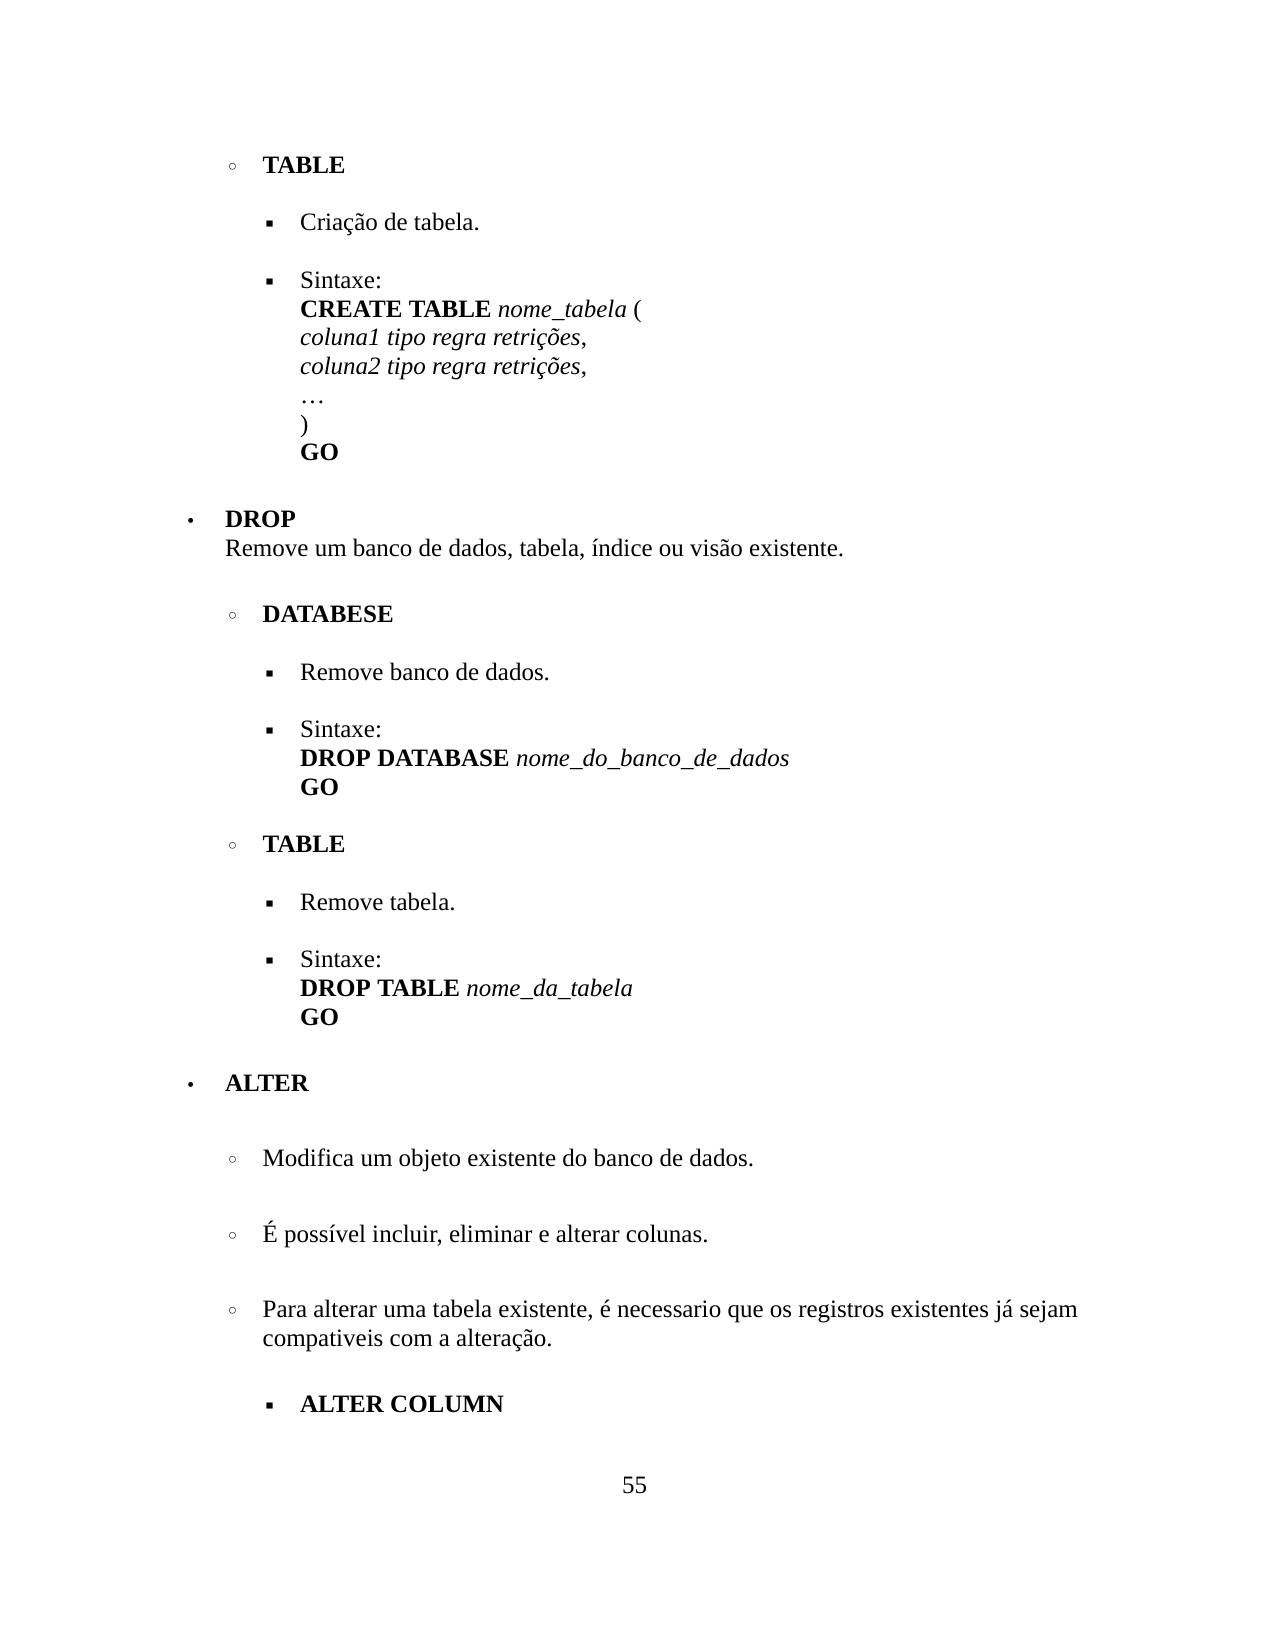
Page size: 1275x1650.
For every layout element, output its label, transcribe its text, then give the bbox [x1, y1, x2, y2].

list Para alterar uma tabela existente, é necessario que os registros existentes já sejam compativeis com a alteração. [225, 1294, 1125, 1381]
list Remove banco de dados. [262, 657, 1125, 714]
list TABLE [225, 829, 1125, 887]
list Criação de tabela. [262, 207, 1125, 265]
list ALTER [187, 1068, 1125, 1126]
list Remove tabela. [262, 887, 1125, 944]
list ALTER COLUMN [262, 1389, 1125, 1418]
list Sintaxe: CREATE TABLE nome_tabela ( coluna1 tipo regra retrições, coluna2 tipo regra retrições, … ) GO [262, 265, 1125, 495]
list É possível incluir, eliminar e alterar colunas. [225, 1219, 1125, 1276]
list DATABESE [225, 599, 1125, 657]
list Modifica um objeto existente do banco de dados. [225, 1143, 1125, 1201]
list Sintaxe: DROP TABLE nome_da_tabela GO [262, 944, 1125, 1059]
list DROP Remove um banco de dados, tabela, índice ou visão existente. [187, 504, 1125, 590]
list Sintaxe: DROP DATABASE nome_do_banco_de_dados GO [262, 714, 1125, 829]
list TABLE [225, 150, 1125, 207]
